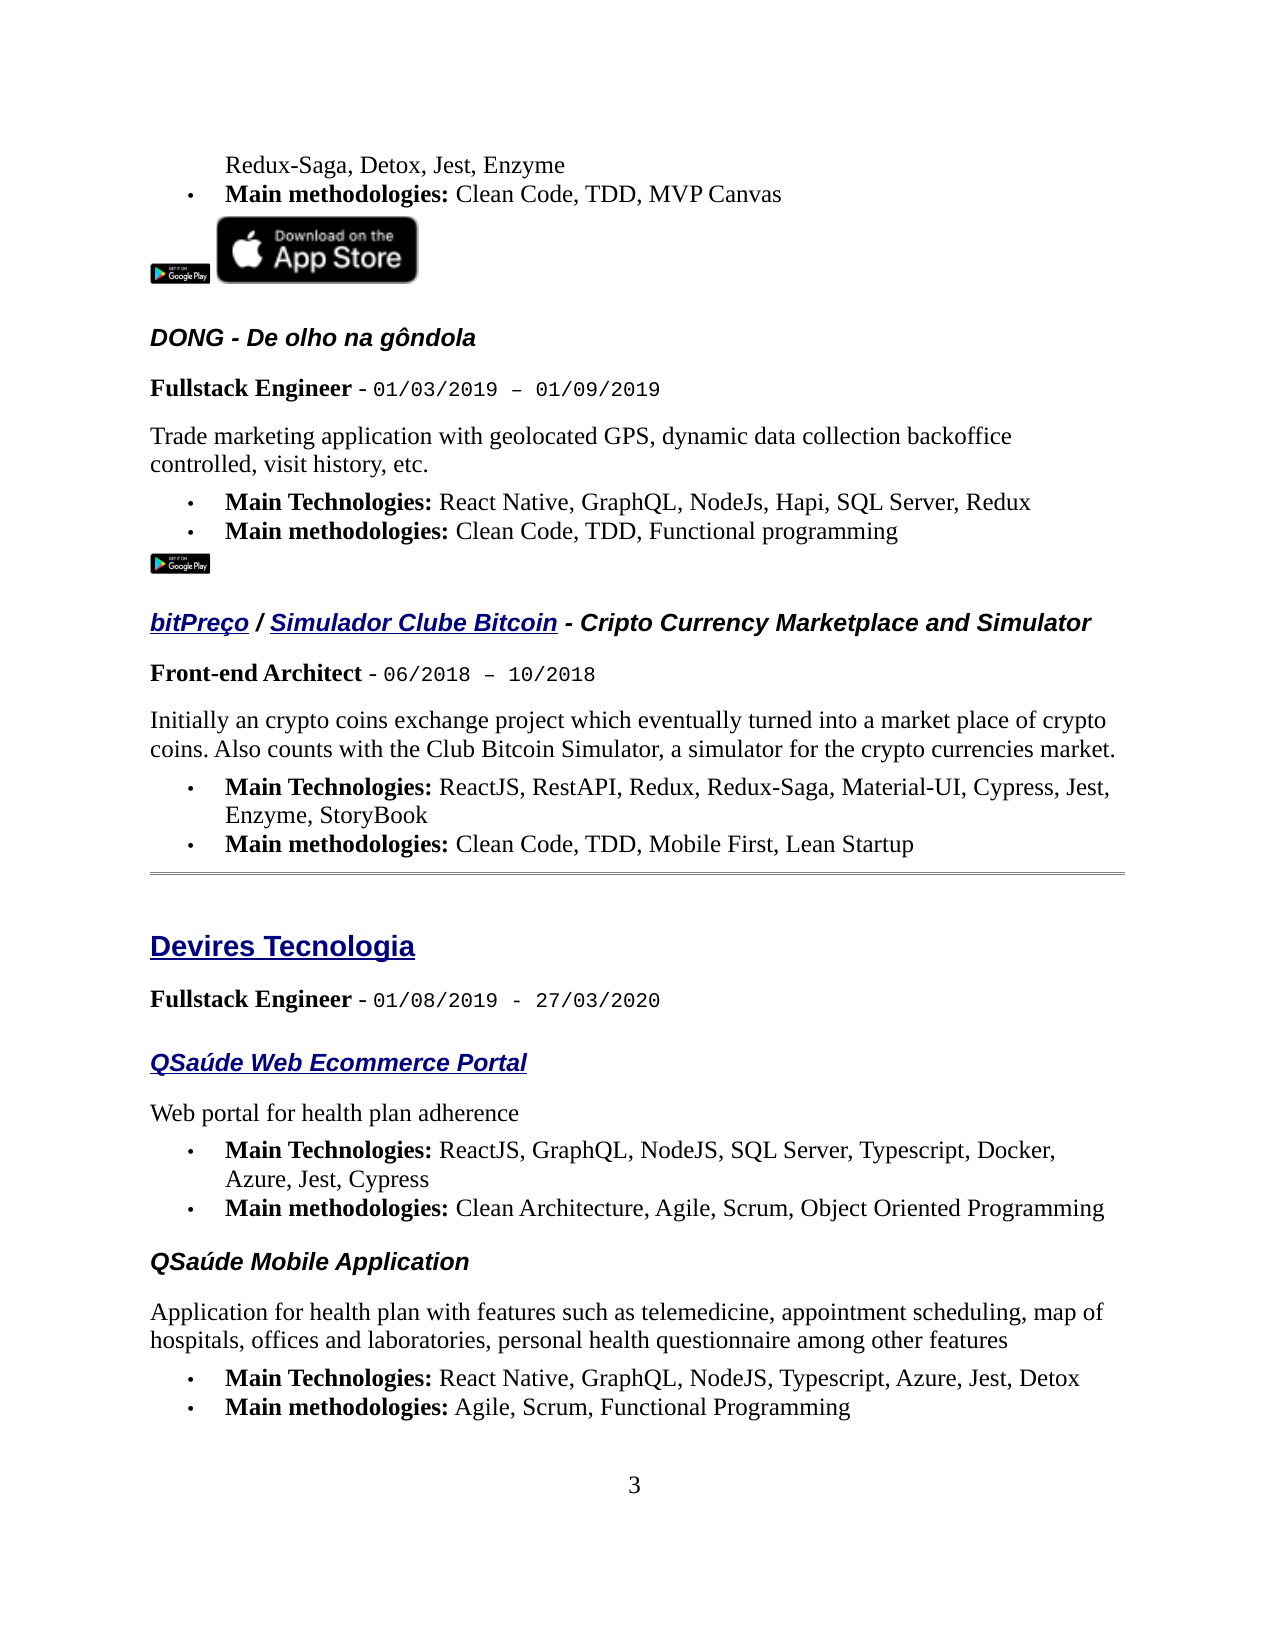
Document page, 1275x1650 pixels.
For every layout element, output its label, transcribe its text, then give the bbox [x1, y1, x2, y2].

subtitle DONG - De olho na gôndola [150, 323, 1125, 352]
list Main methodologies: Clean Code, TDD, MVP Canvas [187, 179, 1125, 207]
list Main Technologies: ReactJS, RestAPI, Redux, Redux-Saga, Material-UI, Cypress, Jest, Enzyme, StoryBook [187, 772, 1125, 829]
subtitle QSaúde Web Ecommerce Portal [150, 1048, 1125, 1076]
list Main Technologies: ReactJS, GraphQL, NodeJS, SQL Server, Typescript, Docker, Azure, Jest, Cypress [187, 1135, 1125, 1193]
list Main methodologies: Clean Code, TDD, Mobile First, Lean Startup [187, 829, 1125, 858]
list Main Technologies: React Native, GraphQL, NodeJS, Typescript, Azure, Jest, Detox [187, 1363, 1125, 1392]
list Redux-Saga, Detox, Jest, Enzyme [187, 150, 1125, 179]
text Application for health plan with features such as telemedicine, appointment scheduling, map of hospitals, offices and laboratories, personal health questionnaire among other features [150, 1297, 1125, 1354]
text Initially an crypto coins exchange project which eventually turned into a market place of crypto coins. Also counts with the Club Bitcoin Simulator, a simulator for the crypto currencies market. [150, 705, 1125, 763]
list Main methodologies: Clean Architecture, Agile, Scrum, Object Oriented Programming [187, 1193, 1125, 1222]
picture [216, 216, 419, 284]
text Fullstack Engineer - 01/03/2019 – 01/09/2019 [150, 373, 1125, 403]
picture [150, 553, 211, 574]
text Trade marketing application with geolocated GPS, dynamic data collection backoffice controlled, visit history, etc. [150, 421, 1125, 478]
text Web portal for health plan adherence [150, 1098, 1125, 1126]
list Main Technologies: React Native, GraphQL, NodeJs, Hapi, SQL Server, Redux [187, 487, 1125, 516]
text Front-end Architect - 06/2018 – 10/2018 [150, 658, 1125, 687]
subtitle QSaúde Mobile Application [150, 1247, 1125, 1275]
list Main methodologies: Clean Code, TDD, Functional programming [187, 516, 1125, 545]
list Main methodologies: Agile, Scrum, Functional Programming [187, 1392, 1125, 1421]
subtitle Devires Tecnologia [150, 929, 1125, 963]
subtitle bitPreço / Simulador Clube Bitcoin - Cripto Currency Marketplace and Simulator [150, 608, 1125, 636]
picture [150, 263, 211, 284]
text Fullstack Engineer - 01/08/2019 - 27/03/2020 [150, 984, 1125, 1014]
